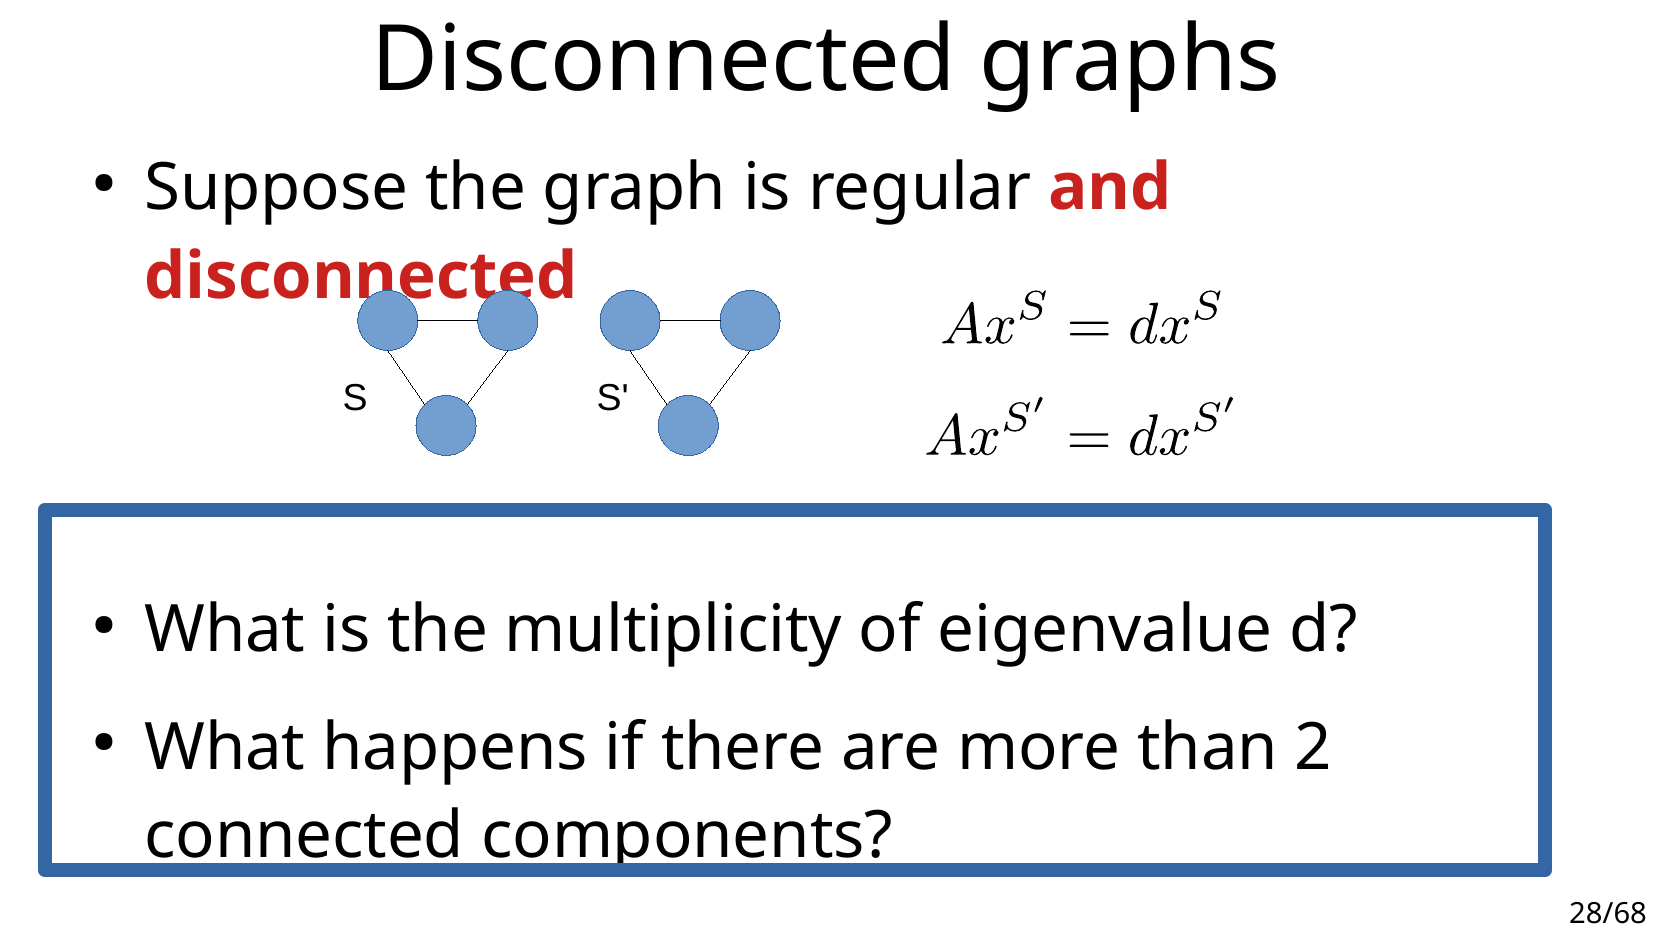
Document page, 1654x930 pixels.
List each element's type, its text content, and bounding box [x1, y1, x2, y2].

list Suppose the graph is regular and disconnected What is the multiplicity of eigenvalue d? What happens if there are more than 2 connected components? [75, 140, 1564, 886]
text_box [415, 395, 477, 456]
text_box S [327, 368, 383, 426]
title Disconnected graphs [82, 0, 1571, 120]
list Suppose the graph is regular and disconnected What is the multiplicity of eigenvalue d? What happens if there are more than 2 connected components? [75, 517, 1538, 863]
text_box [924, 396, 1235, 456]
text_box [357, 290, 418, 351]
text_box [658, 395, 719, 456]
text_box [940, 290, 1223, 344]
text_box [477, 290, 538, 351]
text_box S' [581, 368, 644, 426]
text_box [600, 290, 661, 351]
text_box [720, 290, 781, 351]
